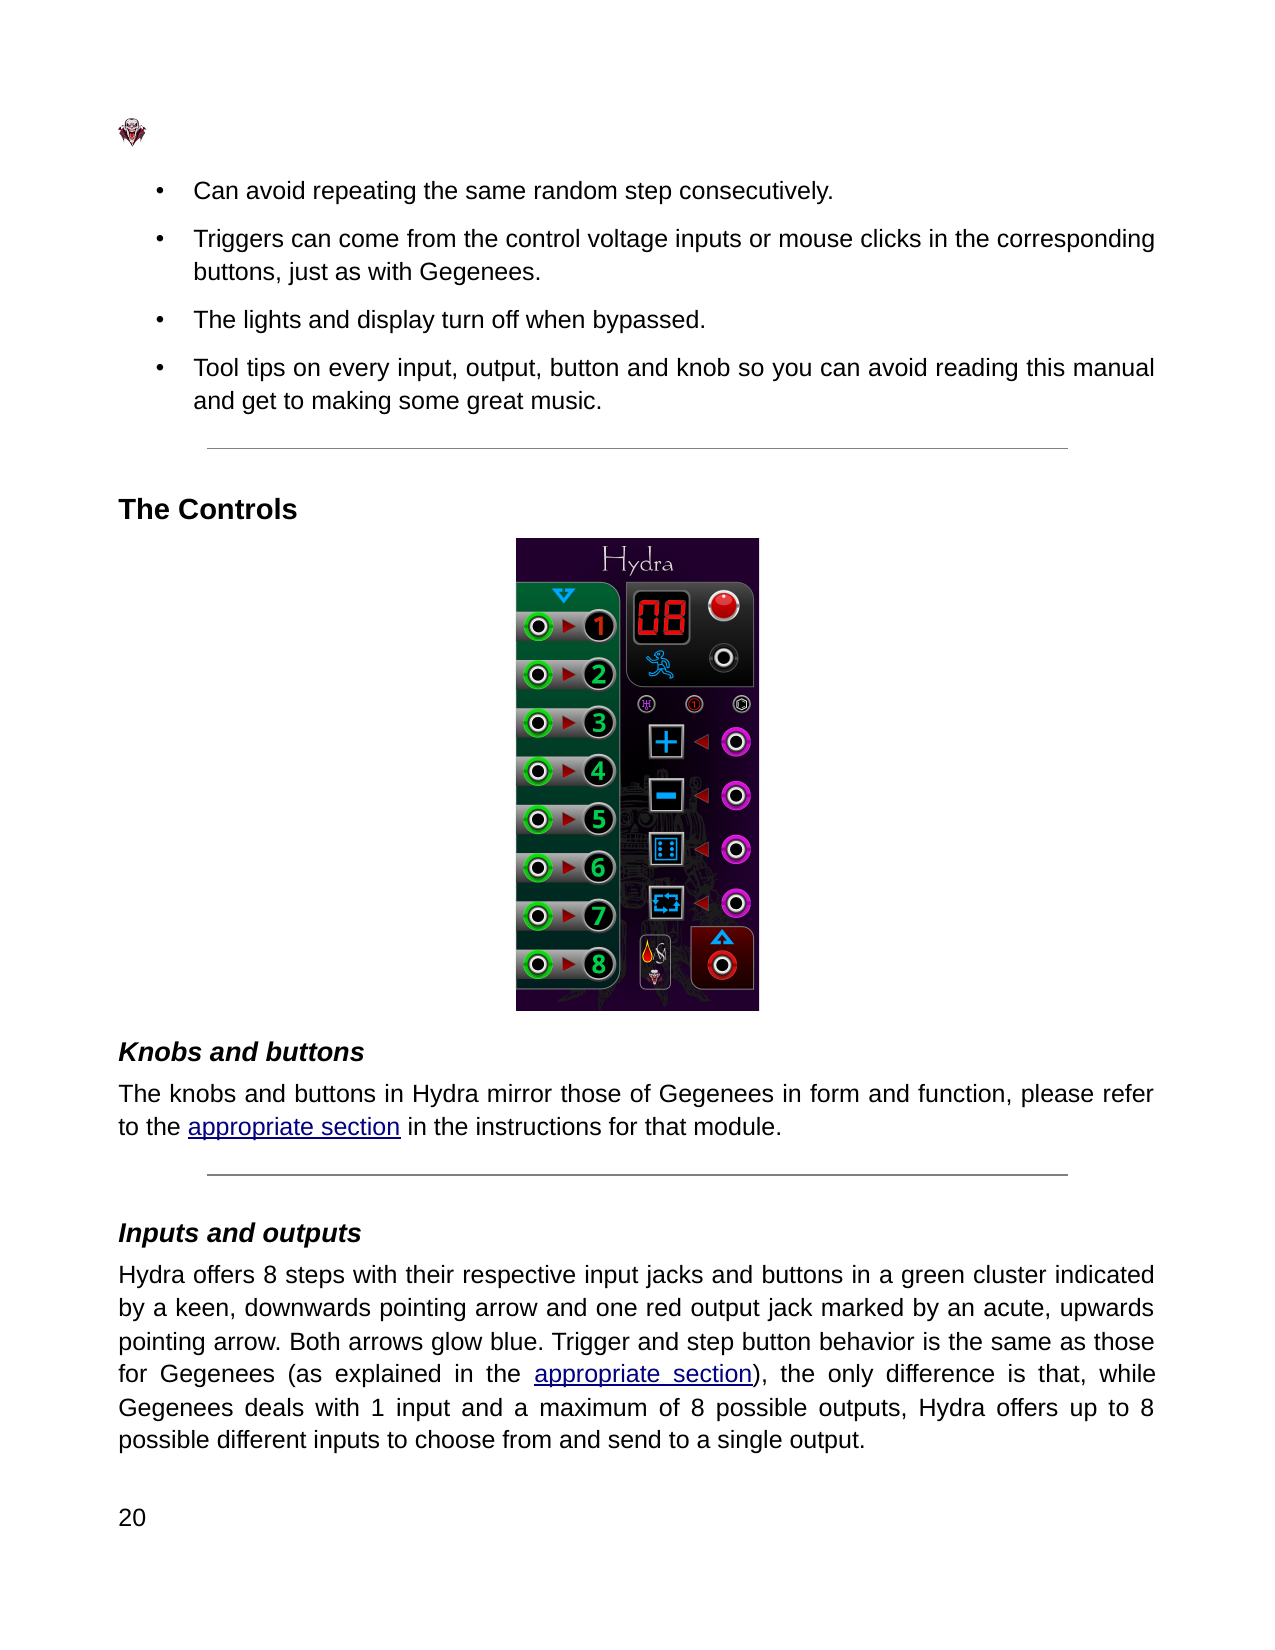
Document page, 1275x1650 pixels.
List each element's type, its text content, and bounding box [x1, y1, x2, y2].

list Triggers can come from the control voltage inputs or mouse clicks in the corresponding buttons, just as with Gegenees. [156, 224, 1157, 286]
list The lights and display turn off when bypassed. [156, 305, 1157, 334]
text The knobs and buttons in Hydra mirror those of Gegenees in form and function, please refer to the appropriate section in the instructions for that module. [118, 1079, 1157, 1141]
subtitle Inputs and outputs [118, 1217, 1157, 1248]
list Can avoid repeating the same random step consecutively. [156, 176, 1157, 205]
picture [515, 538, 760, 1011]
text Hydra offers 8 steps with their respective input jacks and buttons in a green cluster indicated by a keen, downwards pointing arrow and one red output jack marked by an acute, upwards pointing arrow. Both arrows glow blue. Trigger and step button behavior is the same as those for Gegenees (as explained in the appropriate section), the only difference is that, while Gegenees deals with 1 input and a maximum of 8 possible outputs, Hydra offers up to 8 possible different inputs to choose from and send to a single output. [118, 1260, 1157, 1454]
list Tool tips on every input, output, button and knob so you can avoid reading this manual and get to making some great music. [156, 352, 1157, 414]
subtitle Knobs and buttons [118, 1011, 1157, 1067]
subtitle The Controls [118, 492, 1157, 526]
